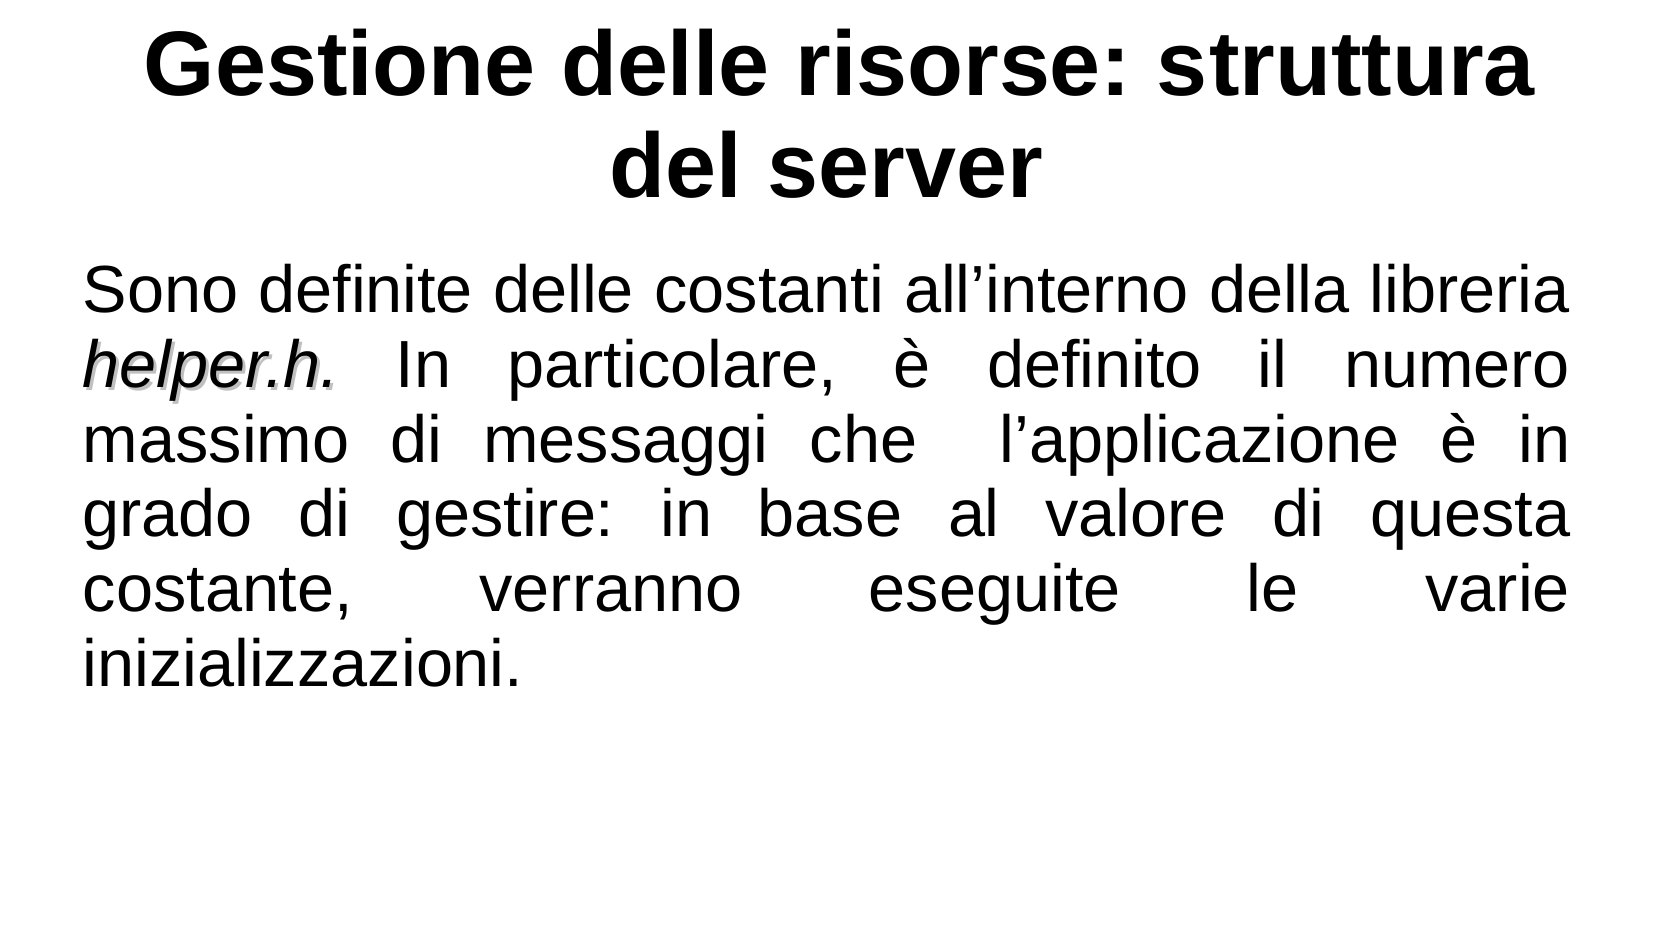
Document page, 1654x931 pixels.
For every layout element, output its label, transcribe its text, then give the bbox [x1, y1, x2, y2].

text_box Sono definite delle costanti all’interno della libreria helper.h. In particolare, è definito il numero massimo di messaggi che l’applicazione è in grado di gestire: in base al valore di questa costante, verranno eseguite le varie inizializzazioni. [82, 177, 1571, 851]
title Gestione delle risorse: struttura del server [82, 12, 1571, 177]
